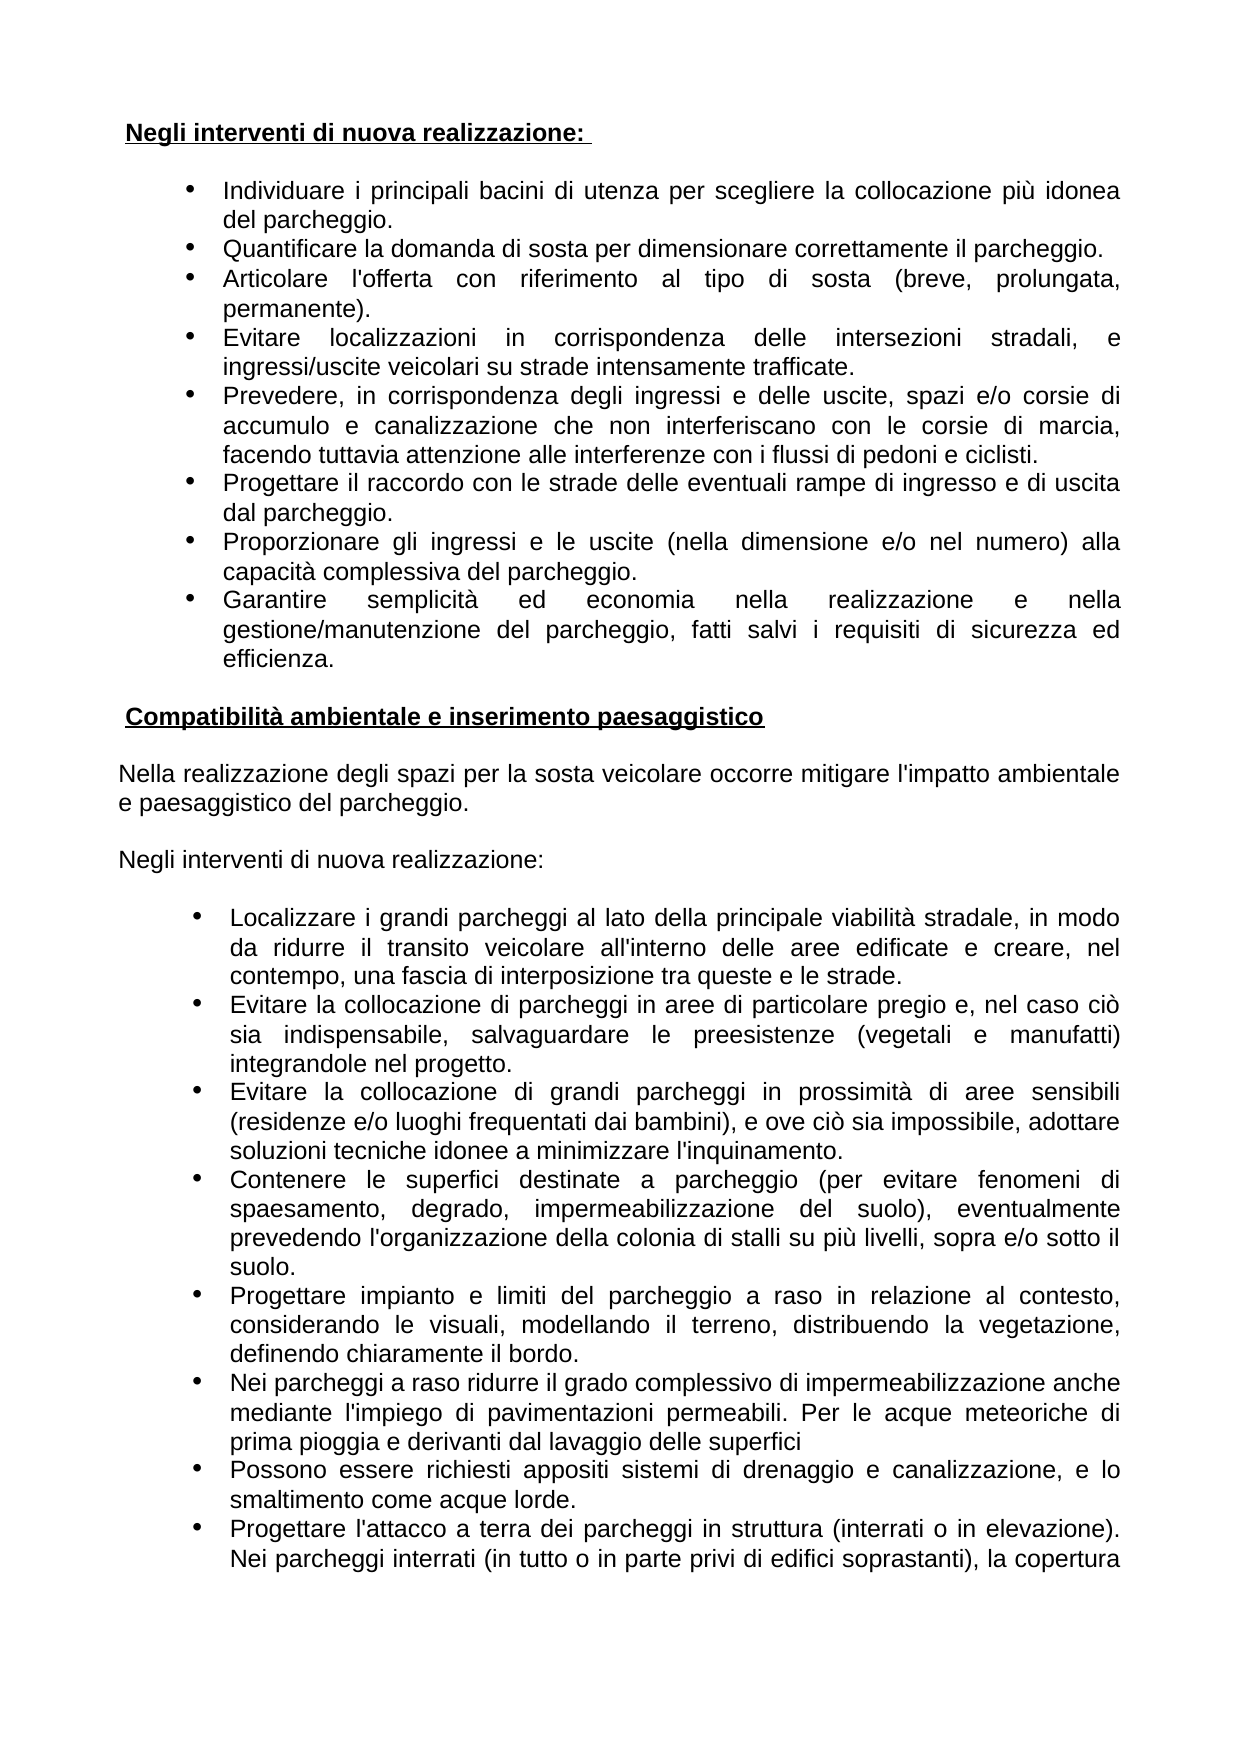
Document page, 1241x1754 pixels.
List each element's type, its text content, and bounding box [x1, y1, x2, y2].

list Contenere le superfici destinate a parcheggio (per evitare fenomeni di spaesamento, degrado, impermeabilizzazione del suolo), eventualmente prevedendo l'organizzazione della colonia di stalli su più livelli, sopra e/o sotto il suolo. [192, 1164, 1122, 1281]
list Nei parcheggi a raso ridurre il grado complessivo di impermeabilizzazione anche mediante l'impiego di pavimentazioni permeabili. Per le acque meteoriche di prima pioggia e derivanti dal lavaggio delle superfici [192, 1368, 1122, 1455]
list Progettare impianto e limiti del parcheggio a raso in relazione al contesto, considerando le visuali, modellando il terreno, distribuendo la vegetazione, definendo chiaramente il bordo. [192, 1281, 1122, 1368]
list Individuare i principali bacini di utenza per scegliere la collocazione più idonea del parcheggio. [185, 176, 1122, 234]
list Quantificare la domanda di sosta per dimensionare correttamente il parcheggio. [185, 234, 1122, 264]
list Articolare l'offerta con riferimento al tipo di sosta (breve, prolungata, permanente). [185, 264, 1122, 322]
text Negli interventi di nuova realizzazione: [118, 845, 1122, 874]
list Proporzionare gli ingressi e le uscite (nella dimensione e/o nel numero) alla capacità complessiva del parcheggio. [185, 527, 1122, 585]
list Possono essere richiesti appositi sistemi di drenaggio e canalizzazione, e lo smaltimento come acque lorde. [192, 1455, 1122, 1514]
list Evitare localizzazioni in corrispondenza delle intersezioni stradali, e ingressi/uscite veicolari su strade intensamente trafficate. [185, 322, 1122, 381]
list Prevedere, in corrispondenza degli ingressi e delle uscite, spazi e/o corsie di accumulo e canalizzazione che non interferiscano con le corsie di marcia, facendo tuttavia attenzione alle interferenze con i flussi di pedoni e ciclisti. [185, 381, 1122, 468]
list Localizzare i grandi parcheggi al lato della principale viabilità stradale, in modo da ridurre il transito veicolare all'interno delle aree edificate e creare, nel contempo, una fascia di interposizione tra queste e le strade. [192, 903, 1122, 990]
list Progettare l'attacco a terra dei parcheggi in struttura (interrati o in elevazione). Nei parcheggi interrati (in tutto o in parte privi di edifici soprastanti), la copertura [192, 1514, 1122, 1572]
list Garantire semplicità ed economia nella realizzazione e nella gestione/manutenzione del parcheggio, fatti salvi i requisiti di sicurezza ed efficienza. [185, 585, 1122, 673]
list Evitare la collocazione di grandi parcheggi in prossimità di aree sensibili (residenze e/o luoghi frequentati dai bambini), e ove ciò sia impossibile, adottare soluzioni tecniche idonee a minimizzare l'inquinamento. [192, 1077, 1122, 1164]
text Nella realizzazione degli spazi per la sosta veicolare occorre mitigare l'impatto ambientale e paesaggistico del parcheggio. [118, 759, 1122, 816]
text Compatibilità ambientale e inserimento paesaggistico [118, 701, 1122, 730]
list Progettare il raccordo con le strade delle eventuali rampe di ingresso e di uscita dal parcheggio. [185, 468, 1122, 527]
list Evitare la collocazione di parcheggi in aree di particolare pregio e, nel caso ciò sia indispensabile, salvaguardare le preesistenze (vegetali e manufatti) integrandole nel progetto. [192, 990, 1122, 1077]
text Negli interventi di nuova realizzazione: [118, 118, 1122, 147]
